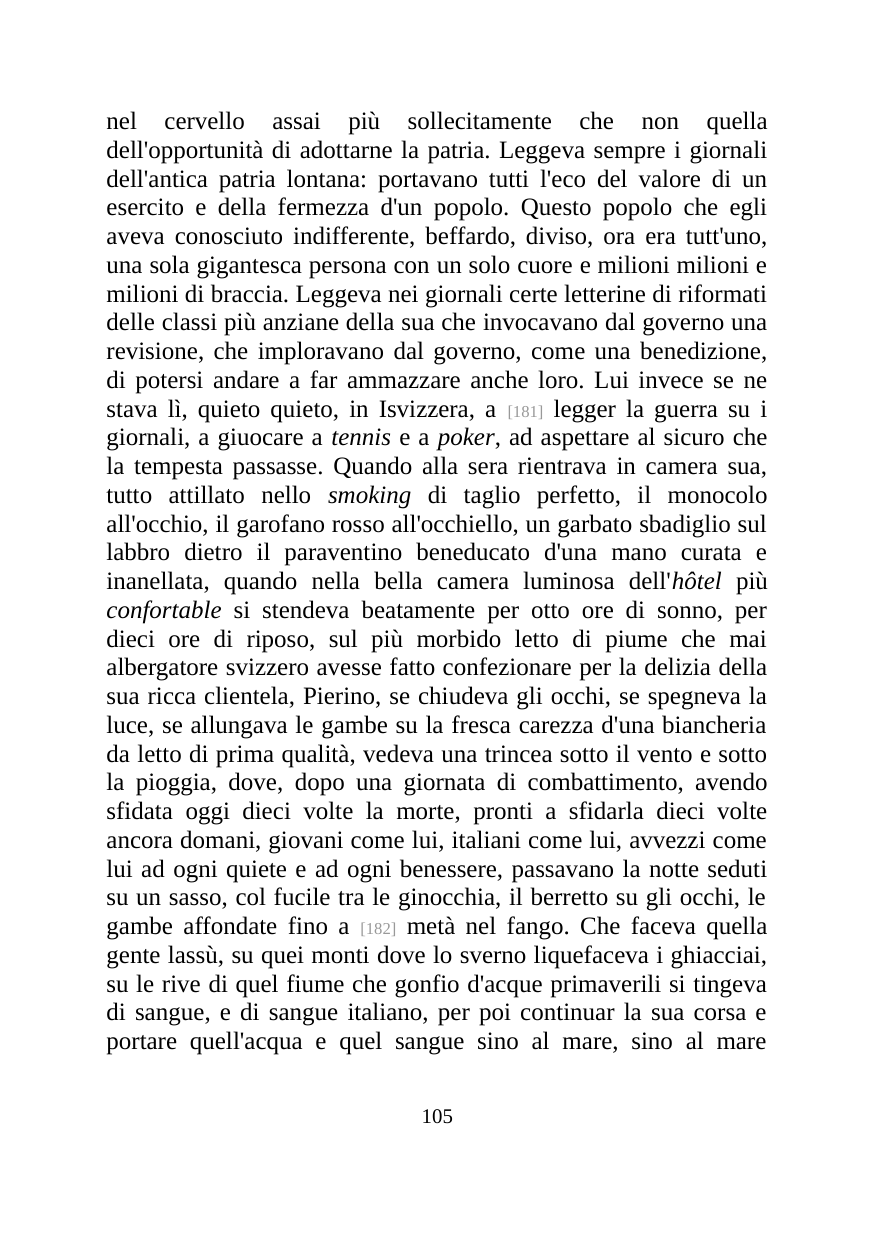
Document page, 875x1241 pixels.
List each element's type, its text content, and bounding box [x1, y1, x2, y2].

text nel cervello assai più sollecitamente che non quella dell'opportunità di adottarne la patria. Leggeva sempre i giornali dell'antica patria lontana: portavano tutti l'eco del valore di un esercito e della fermezza d'un popolo. Questo popolo che egli aveva conosciuto indifferente, beffardo, diviso, ora era tutt'uno, una sola gigantesca persona con un solo cuore e milioni milioni e milioni di braccia. Leggeva nei giornali certe letterine di riformati delle classi più anziane della sua che invocavano dal governo una revisione, che imploravano dal governo, come una benedizione, di potersi andare a far ammazzare anche loro. Lui invece se ne stava lì, quieto quieto, in Isvizzera, a [181] legger la guerra su i giornali, a giuocare a tennis e a poker, ad aspettare al sicuro che la tempesta passasse. Quando alla sera rientrava in camera sua, tutto attillato nello smoking di taglio perfetto, il monocolo all'occhio, il garofano rosso all'occhiello, un garbato sbadiglio sul labbro dietro il paraventino beneducato d'una mano curata e inanellata, quando nella bella camera luminosa dell'hôtel più confortable si stendeva beatamente per otto ore di sonno, per dieci ore di riposo, sul più morbido letto di piume che mai albergatore svizzero avesse fatto confezionare per la delizia della sua ricca clientela, Pierino, se chiudeva gli occhi, se spegneva la luce, se allungava le gambe su la fresca carezza d'una biancheria da letto di prima qualità, vedeva una trincea sotto il vento e sotto la pioggia, dove, dopo una giornata di combattimento, avendo sfidata oggi dieci volte la morte, pronti a sfidarla dieci volte ancora domani, giovani come lui, italiani come lui, avvezzi come lui ad ogni quiete e ad ogni benessere, passavano la notte seduti su un sasso, col fucile tra le ginocchia, il berretto su gli occhi, le gambe affondate fino a [182] metà nel fango. Che faceva quella gente lassù, su quei monti dove lo sverno liquefaceva i ghiacciai, su le rive di quel fiume che gonfio d'acque primaverili si tingeva di sangue, e di sangue italiano, per poi continuar la sua corsa e portare quell'acqua e quel sangue sino al mare, sino al mare [106, 106, 768, 1055]
